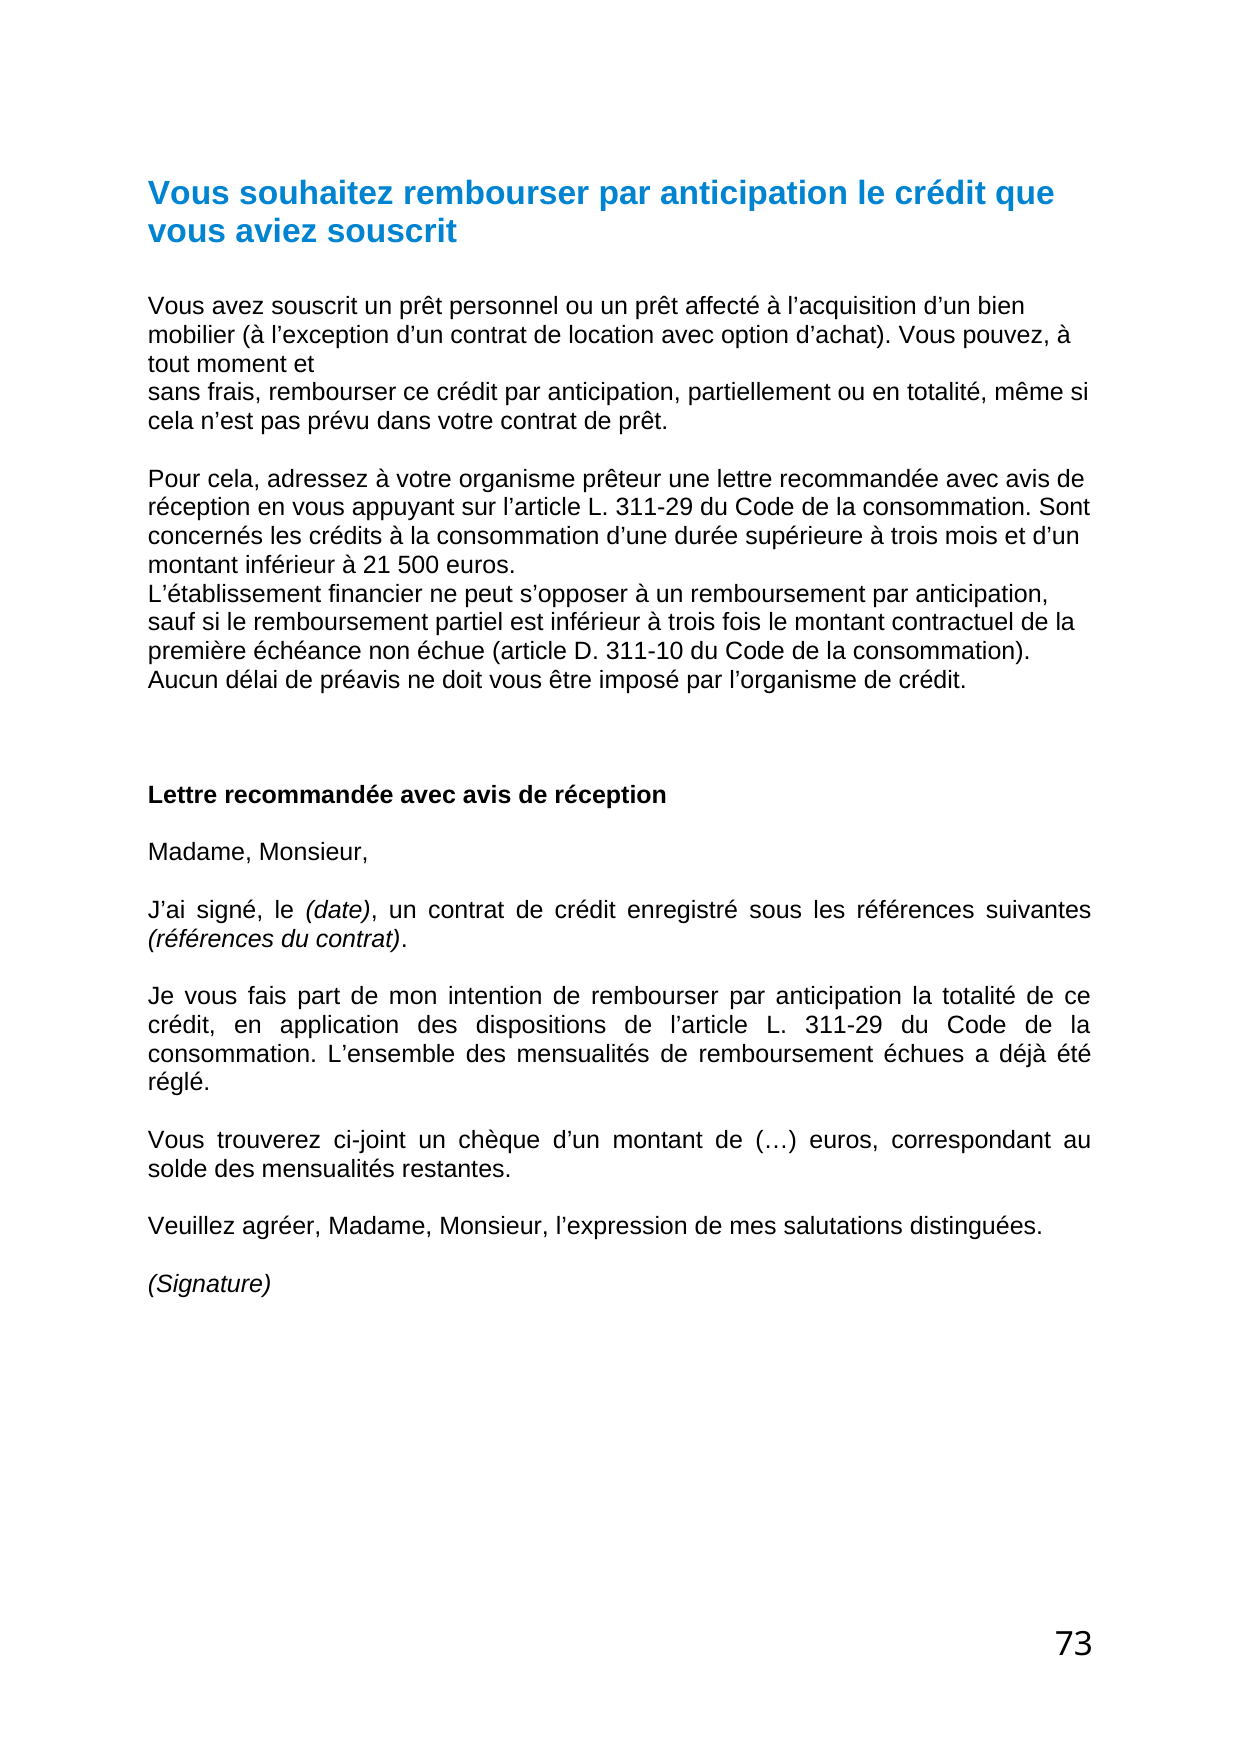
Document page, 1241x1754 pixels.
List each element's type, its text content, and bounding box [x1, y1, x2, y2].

text J’ai signé, le (date), un contrat de crédit enregistré sous les références suivantes (références du contrat). [148, 895, 1093, 952]
text Vous trouverez ci-joint un chèque d’un montant de (…) euros, correspondant au solde des mensualités restantes. [148, 1125, 1093, 1182]
text (Signature) [148, 1269, 1093, 1297]
subtitle Vous souhaitez rembourser par anticipation le crédit que vous aviez souscrit [148, 173, 1093, 250]
text sans frais, rembourser ce crédit par anticipation, partiellement ou en totalité, même si cela n’est pas prévu dans votre contrat de prêt. [148, 377, 1093, 435]
text Pour cela, adressez à votre organisme prêteur une lettre recommandée avec avis de réception en vous appuyant sur l’article L. 311-29 du Code de la consommation. Sont concernés les crédits à la consom­­mation d’une durée supérieure à trois mois et d’un montant inférieur à 21 500 euros. [148, 464, 1093, 579]
text Madame, Monsieur, [148, 837, 1093, 866]
text Veuillez agréer, Madame, Monsieur, l’expression de mes salutations distinguées. [148, 1211, 1093, 1240]
text Je vous fais part de mon intention de rembourser par anticipation la totalité de ce crédit, en application des dispositions de l’article L. 311-29 du Code de la consommation. L’ensemble des mensualités de remboursement échues a déjà été réglé. [148, 981, 1093, 1096]
text L’établissement financier ne peut s’opposer à un remboursement par anticipation, sauf si le remboursement partiel est inférieur à trois fois le montant contractuel de la première échéance non échue (article D. 311-10 du Code de la consommation). Aucun délai de préavis ne doit vous être imposé par l’organisme de crédit. [148, 579, 1093, 694]
text Vous avez souscrit un prêt personnel ou un prêt affecté à l’acquisition d’un bien mobilier (à l’exception d’un contrat de location avec option d’achat). Vous pouvez, à tout moment et [148, 291, 1093, 377]
text Lettre recommandée avec avis de réception [148, 780, 1093, 809]
